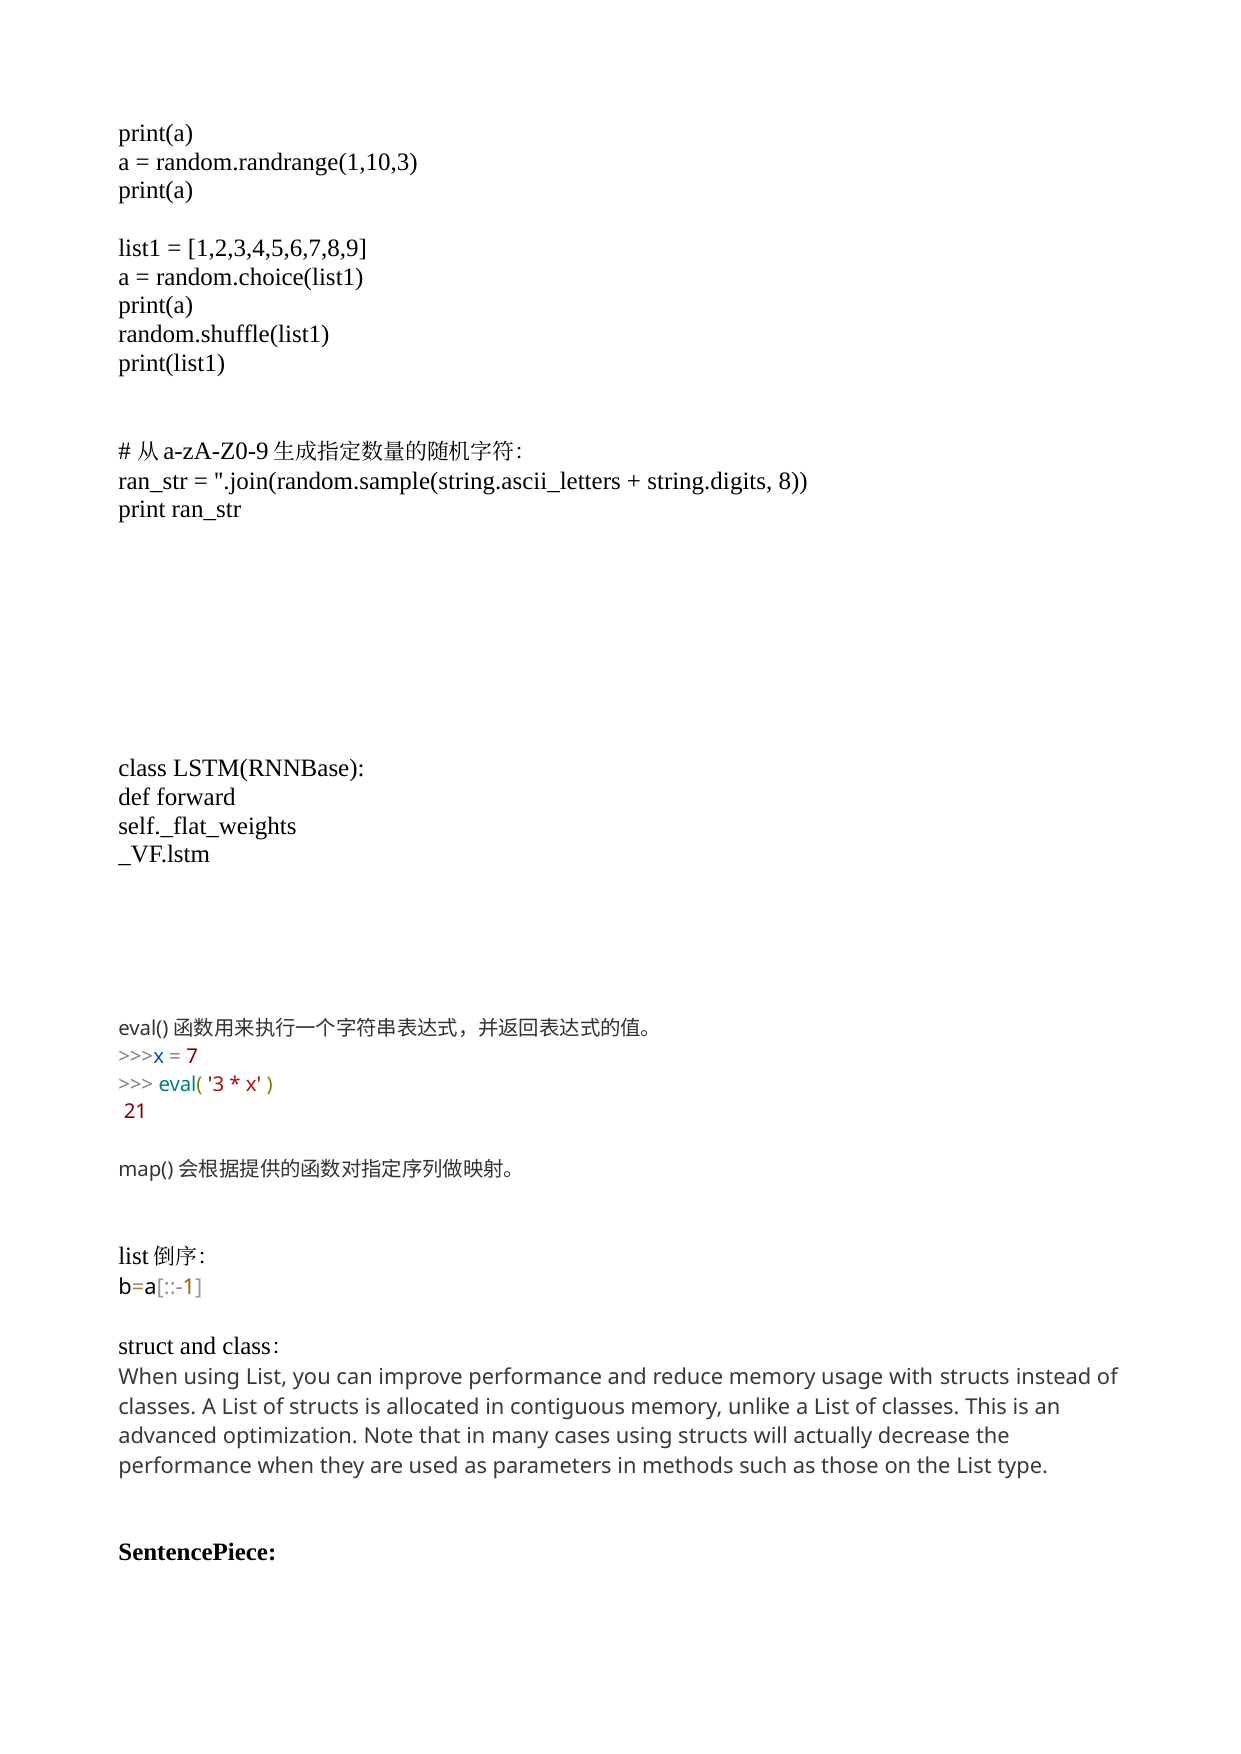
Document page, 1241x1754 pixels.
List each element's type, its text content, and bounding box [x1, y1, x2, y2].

text _VF.lstm [118, 839, 1122, 868]
text struct and class： [118, 1329, 1122, 1361]
text print(list1) [118, 348, 1122, 377]
text map() 会根据提供的函数对指定序列做映射。 [118, 1152, 1122, 1182]
text print(a) [118, 118, 1122, 147]
text b=a[::-1] [118, 1271, 1122, 1301]
text print(a) [118, 176, 1122, 204]
text SentencePiece: [118, 1537, 1122, 1566]
text ran_str = ''.join(random.sample(string.ascii_letters + string.digits, 8)) [118, 466, 1122, 494]
text def forward [118, 782, 1122, 811]
text a = random.choice(list1) [118, 262, 1122, 291]
text a = random.randrange(1,10,3) [118, 147, 1122, 176]
text eval() 函数用来执行一个字符串表达式，并返回表达式的值。 [118, 1012, 1122, 1042]
text print(a) [118, 291, 1122, 319]
text >>>x = 7 [118, 1042, 1122, 1069]
text class LSTM(RNNBase): [118, 753, 1122, 782]
text >>> eval( '3 * x' ) [118, 1069, 1122, 1097]
text When using List, you can improve performance and reduce memory usage with structs instead of classes. A List of structs is allocated in contiguous memory, unlike a List of classes. This is an advanced optimization. Note that in many cases using structs will actually decrease the performance when they are used as parameters in methods such as those on the List type. [118, 1361, 1122, 1480]
text random.shuffle(list1) [118, 319, 1122, 348]
text self._flat_weights [118, 811, 1122, 839]
text 21 [118, 1097, 1122, 1125]
text list1 = [1,2,3,4,5,6,7,8,9] [118, 233, 1122, 262]
text print ran_str [118, 494, 1122, 523]
text # 从a-zA-Z0-9生成指定数量的随机字符： [118, 434, 1122, 466]
text list倒序： [118, 1239, 1122, 1271]
